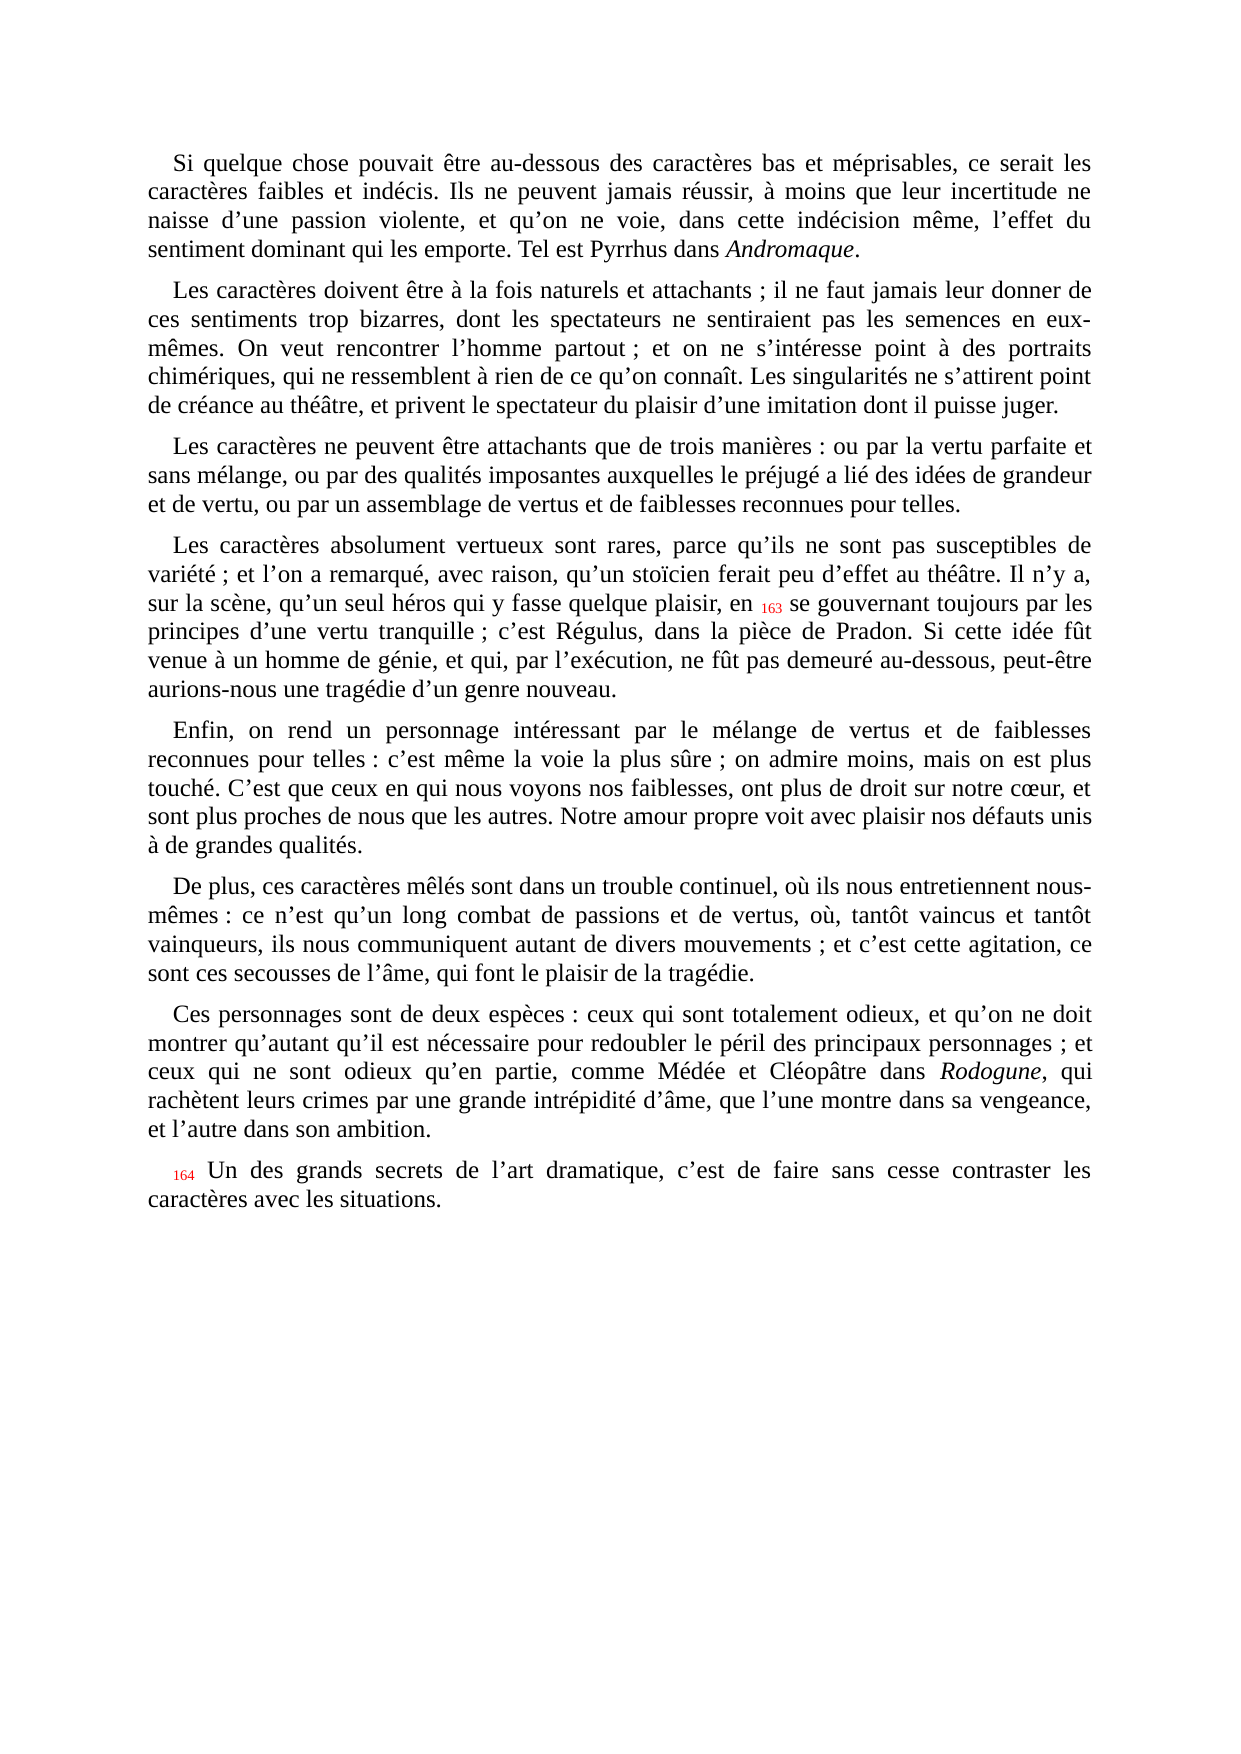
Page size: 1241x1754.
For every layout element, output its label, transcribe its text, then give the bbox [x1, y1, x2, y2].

text De plus, ces caractères mêlés sont dans un trouble continuel, où ils nous entretiennent nous-mêmes : ce n’est qu’un long combat de passions et de vertus, où, tantôt vaincus et tantôt vainqueurs, ils nous communiquent autant de divers mouvements ; et c’est cette agitation, ce sont ces secousses de l’âme, qui font le plaisir de la tragédie. [148, 871, 1093, 986]
text Enfin, on rend un personnage intéressant par le mélange de vertus et de faiblesses reconnues pour telles : c’est même la voie la plus sûre ; on admire moins, mais on est plus touché. C’est que ceux en qui nous voyons nos faiblesses, ont plus de droit sur notre cœur, et sont plus proches de nous que les autres. Notre amour propre voit avec plaisir nos défauts unis à de grandes qualités. [148, 715, 1093, 859]
text Les caractères doivent être à la fois naturels et attachants ; il ne faut jamais leur donner de ces sentiments trop bizarres, dont les spectateurs ne sentiraient pas les semences en eux-mêmes. On veut rencontrer l’homme partout ; et on ne s’intéresse point à des portraits chimériques, qui ne ressemblent à rien de ce qu’on connaît. Les singularités ne s’attirent point de créance au théâtre, et privent le spectateur du plaisir d’une imitation dont il puisse juger. [148, 275, 1093, 419]
text 164 Un des grands secrets de l’art dramatique, c’est de faire sans cesse contraster les caractères avec les situations. [148, 1155, 1093, 1213]
text Les caractères absolument vertueux sont rares, parce qu’ils ne sont pas susceptibles de variété ; et l’on a remarqué, avec raison, qu’un stoïcien ferait peu d’effet au théâtre. Il n’y a, sur la scène, qu’un seul héros qui y fasse quelque plaisir, en 163 se gouvernant toujours par les principes d’une vertu tranquille ; c’est Régulus, dans la pièce de Pradon. Si cette idée fût venue à un homme de génie, et qui, par l’exécution, ne fût pas demeuré au-dessous, peut-être aurions-nous une tragédie d’un genre nouveau. [148, 530, 1093, 703]
text Les caractères ne peuvent être attachants que de trois manières : ou par la vertu parfaite et sans mélange, ou par des qualités imposantes auxquelles le préjugé a lié des idées de grandeur et de vertu, ou par un assemblage de vertus et de faiblesses reconnues pour telles. [148, 431, 1093, 518]
text Ces personnages sont de deux espèces : ceux qui sont totalement odieux, et qu’on ne doit montrer qu’autant qu’il est nécessaire pour redoubler le péril des principaux personnages ; et ceux qui ne sont odieux qu’en partie, comme Médée et Cléopâtre dans Rodogune, qui rachètent leurs crimes par une grande intrépidité d’âme, que l’une montre dans sa vengeance, et l’autre dans son ambition. [148, 999, 1093, 1143]
text Si quelque chose pouvait être au-dessous des caractères bas et méprisables, ce serait les caractères faibles et indécis. Ils ne peuvent jamais réussir, à moins que leur incertitude ne naisse d’une passion violente, et qu’on ne voie, dans cette indécision même, l’effet du sentiment dominant qui les emporte. Tel est Pyrrhus dans Andromaque. [148, 148, 1093, 263]
